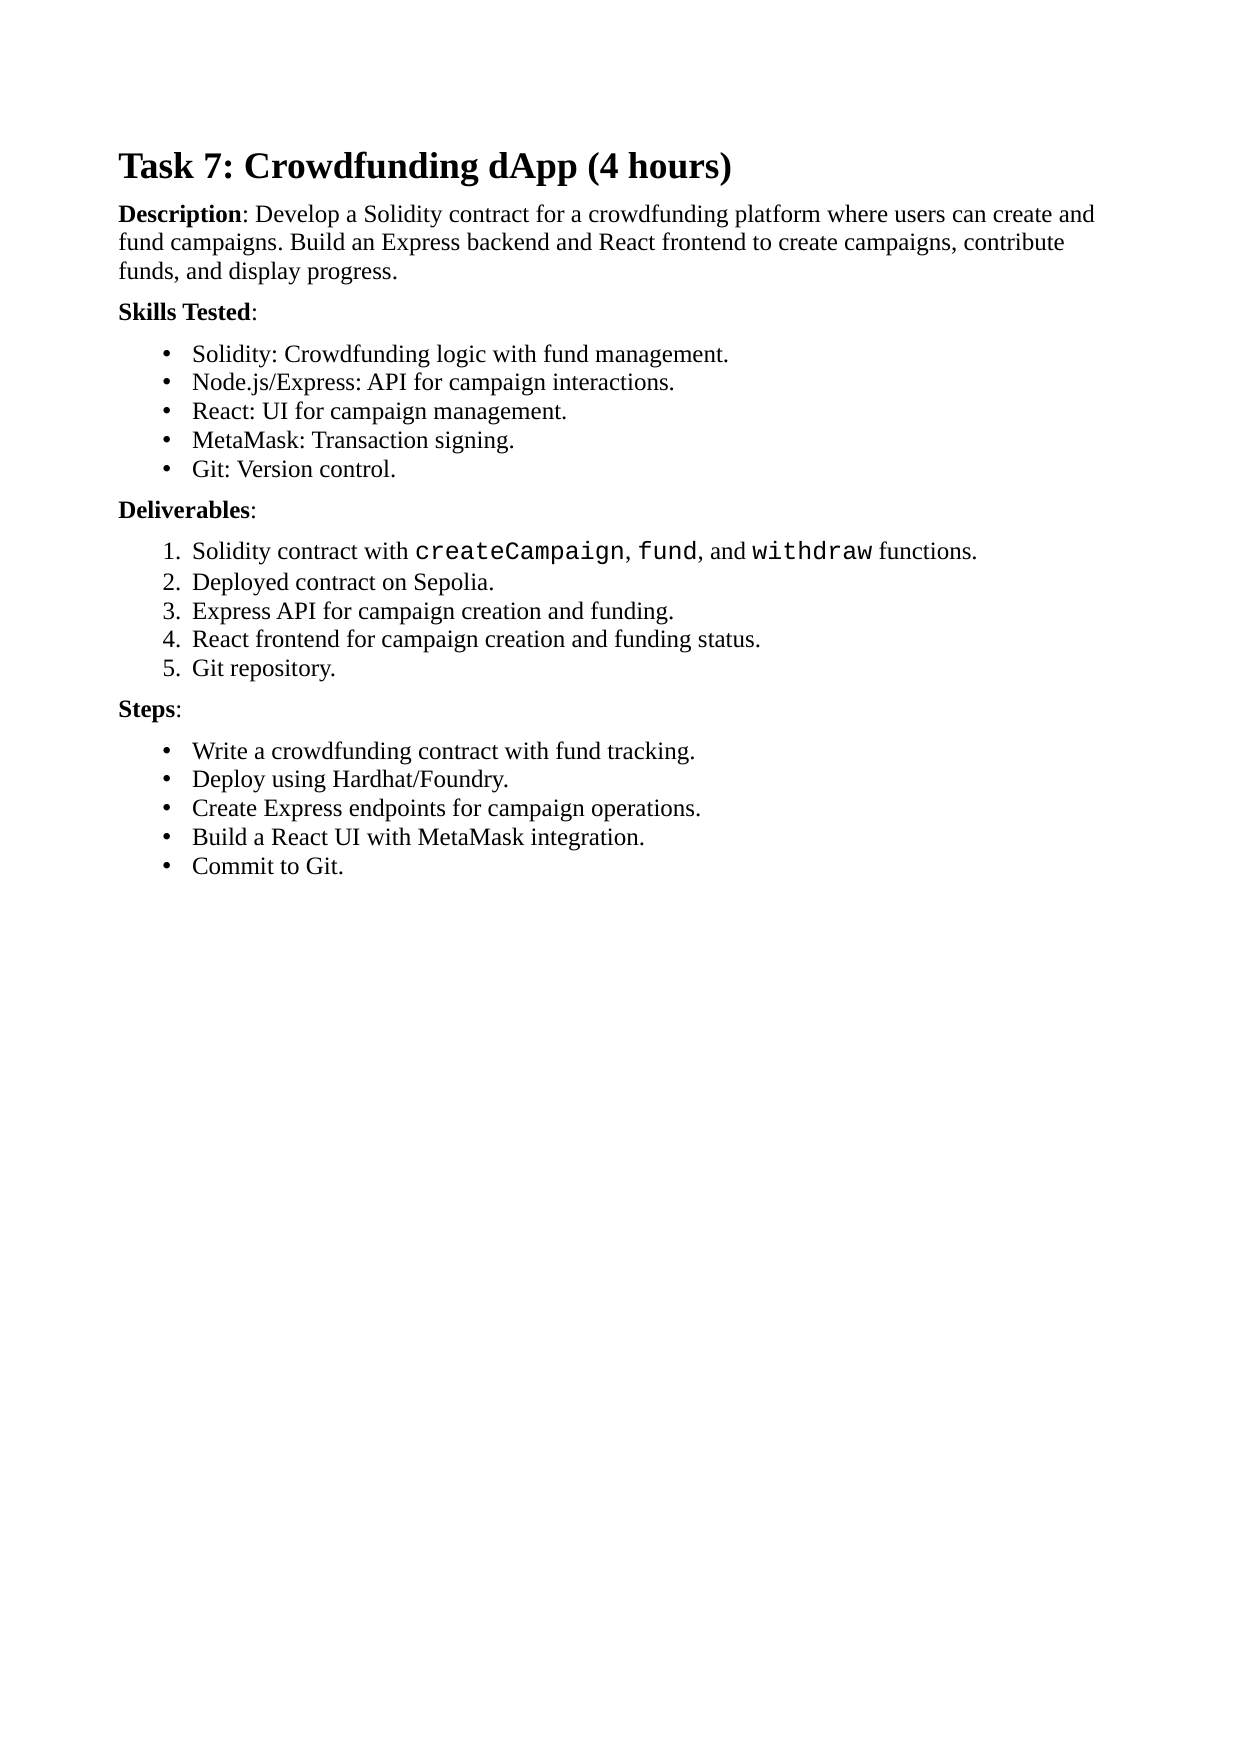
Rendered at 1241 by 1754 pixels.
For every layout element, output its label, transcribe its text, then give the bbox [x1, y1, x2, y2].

list React: UI for campaign management. [162, 396, 1122, 425]
list Solidity: Crowdfunding logic with fund management. [162, 339, 1122, 367]
text Skills Tested: [118, 297, 1122, 326]
list Write a crowdfunding contract with fund tracking. [162, 736, 1122, 764]
subtitle Task 7: Crowdfunding dApp (4 hours) [118, 143, 1122, 186]
list Create Express endpoints for campaign operations. [162, 793, 1122, 822]
list Deployed contract on Sepolia. [162, 567, 1122, 596]
text Deliverables: [118, 495, 1122, 524]
list Commit to Git. [162, 851, 1122, 879]
list Solidity contract with createCampaign, fund, and withdraw functions. [162, 536, 1122, 567]
list Deploy using Hardhat/Foundry. [162, 764, 1122, 793]
list Node.js/Express: API for campaign interactions. [162, 367, 1122, 396]
list Git repository. [162, 653, 1122, 682]
list Build a React UI with MetaMask integration. [162, 822, 1122, 851]
text Steps: [118, 694, 1122, 723]
text Description: Develop a Solidity contract for a crowdfunding platform where users can create and fund campaigns. Build an Express backend and React frontend to create campaigns, contribute funds, and display progress. [118, 199, 1122, 285]
list Git: Version control. [162, 454, 1122, 482]
list React frontend for campaign creation and funding status. [162, 624, 1122, 653]
list Express API for campaign creation and funding. [162, 596, 1122, 624]
list MetaMask: Transaction signing. [162, 425, 1122, 454]
